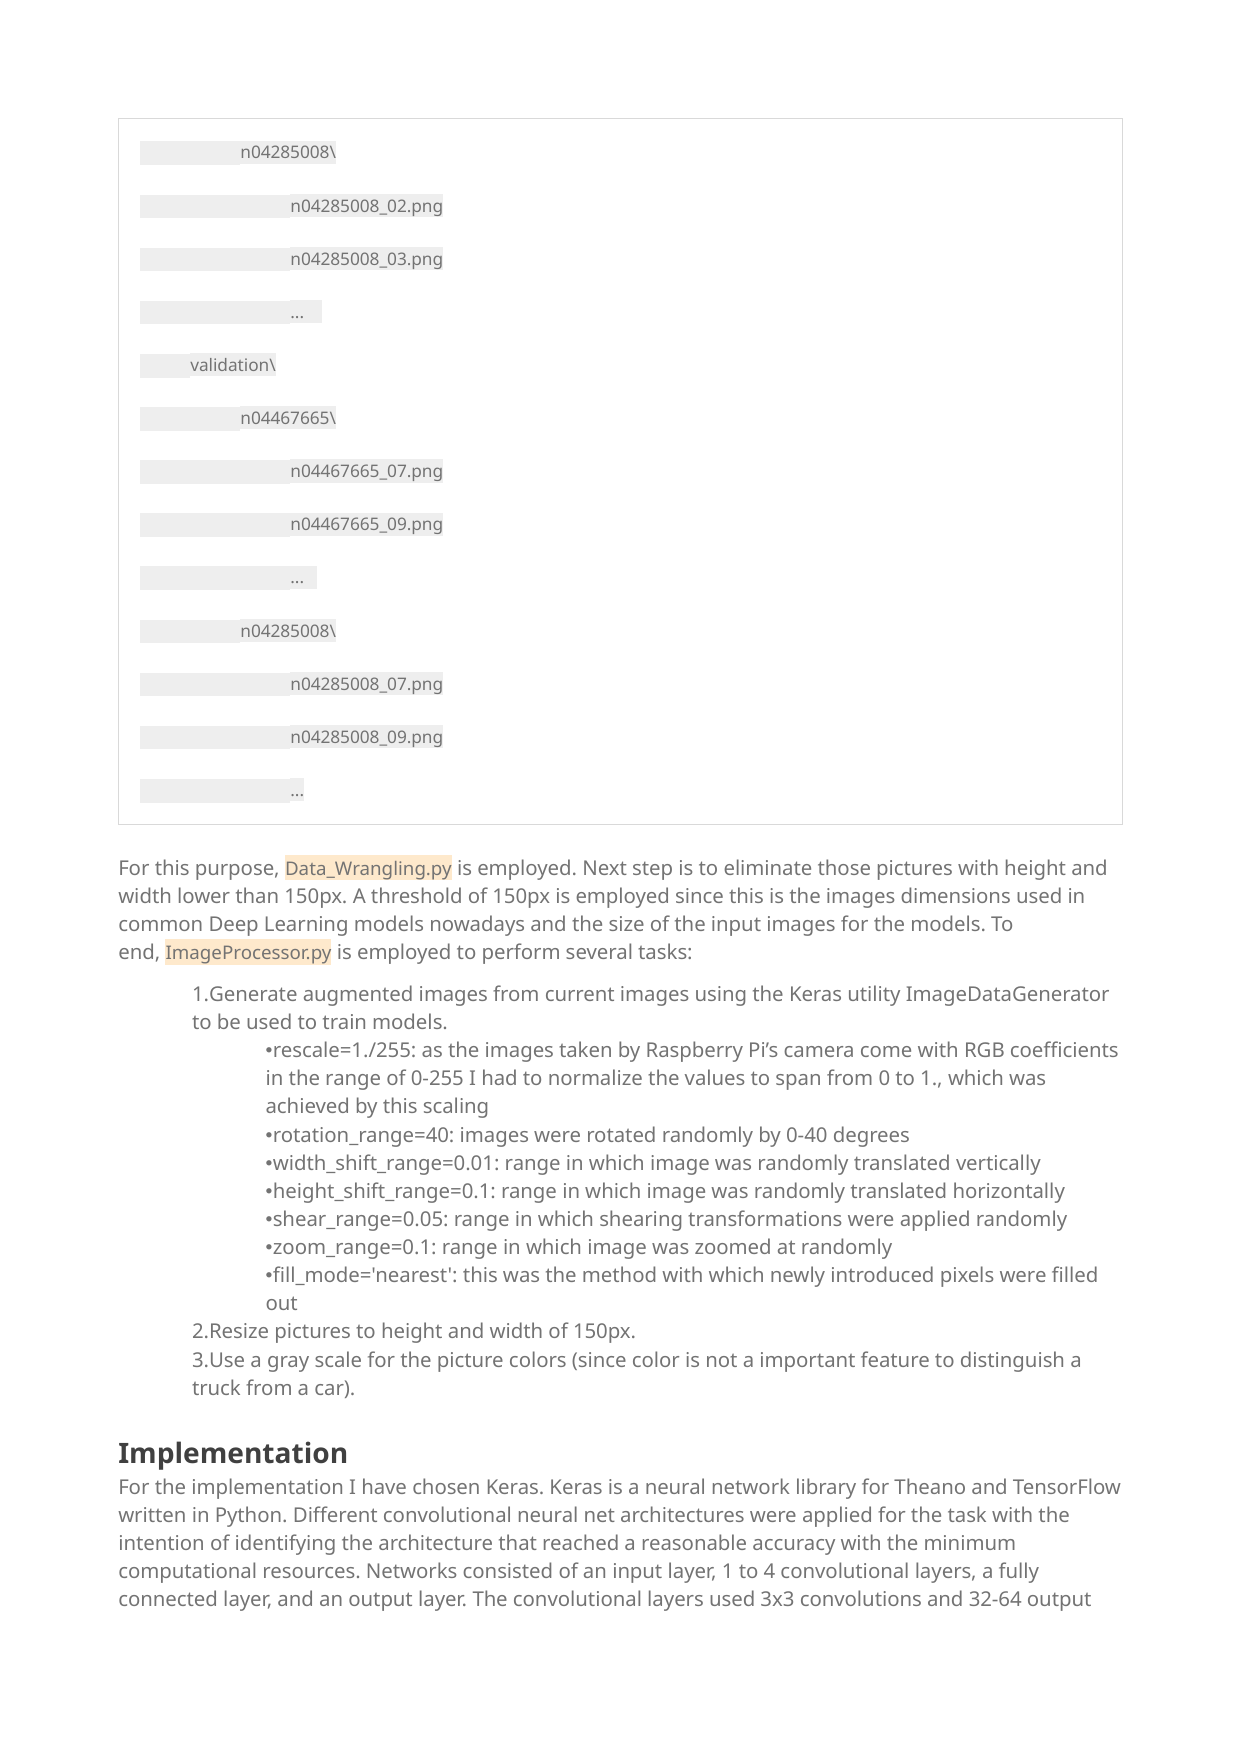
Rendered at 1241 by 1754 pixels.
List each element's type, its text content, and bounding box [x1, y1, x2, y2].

text n04285008_07.png [119, 649, 1122, 696]
subtitle Implementation [118, 1416, 1122, 1472]
text For this purpose, Data_Wrangling.py is employed. Next step is to eliminate those pictures with height and width lower than 150px. A threshold of 150px is employed since this is the images dimensions used in common Deep Learning models nowadays and the size of the input images for the models. To end, ImageProcessor.py is employed to perform several tasks: [118, 853, 1122, 965]
text validation\ [119, 331, 1122, 378]
list Use a gray scale for the picture colors (since color is not a important feature to distinguish a truck from a car). [118, 1345, 1122, 1401]
text n04285008\ [119, 596, 1122, 643]
text ... [119, 277, 1122, 324]
text n04467665_09.png [119, 490, 1122, 537]
list width_shift_range=0.01: range in which image was randomly translated vertically [118, 1148, 1122, 1176]
list fill_mode='nearest': this was the method with which newly introduced pixels were filled out [118, 1261, 1122, 1317]
list zoom_range=0.1: range in which image was zoomed at randomly [118, 1232, 1122, 1261]
text n04285008_09.png [119, 702, 1122, 749]
text n04467665_07.png [119, 437, 1122, 484]
list rescale=1./255: as the images taken by Raspberry Pi’s camera come with RGB coefficients in the range of 0-255 I had to normalize the values to span from 0 to 1., which was achieved by this scaling [118, 1036, 1122, 1120]
text ... [119, 543, 1122, 590]
text ... [119, 756, 1122, 824]
text For the implementation I have chosen Keras. Keras is a neural network library for Theano and TensorFlow written in Python. Different convolutional neural net architectures were applied for the task with the intention of identifying the architecture that reached a reasonable accuracy with the minimum computational resources. Networks consisted of an input layer, 1 to 4 convolutional layers, a fully connected layer, and an output layer. The convolutional layers used 3x3 convolutions and 32-64 output [118, 1472, 1122, 1613]
text n04285008_02.png [119, 171, 1122, 218]
text n04285008_03.png [119, 224, 1122, 271]
list Generate augmented images from current images using the Keras utility ImageDataGenerator to be used to train models. [118, 979, 1122, 1036]
text n04285008\ [119, 119, 1122, 165]
list rotation_range=40: images were rotated randomly by 0-40 degrees [118, 1120, 1122, 1148]
list shear_range=0.05: range in which shearing transformations were applied randomly [118, 1204, 1122, 1232]
list height_shift_range=0.1: range in which image was randomly translated horizontally [118, 1176, 1122, 1204]
list Resize pictures to height and width of 150px. [118, 1317, 1122, 1345]
text n04467665\ [119, 384, 1122, 431]
